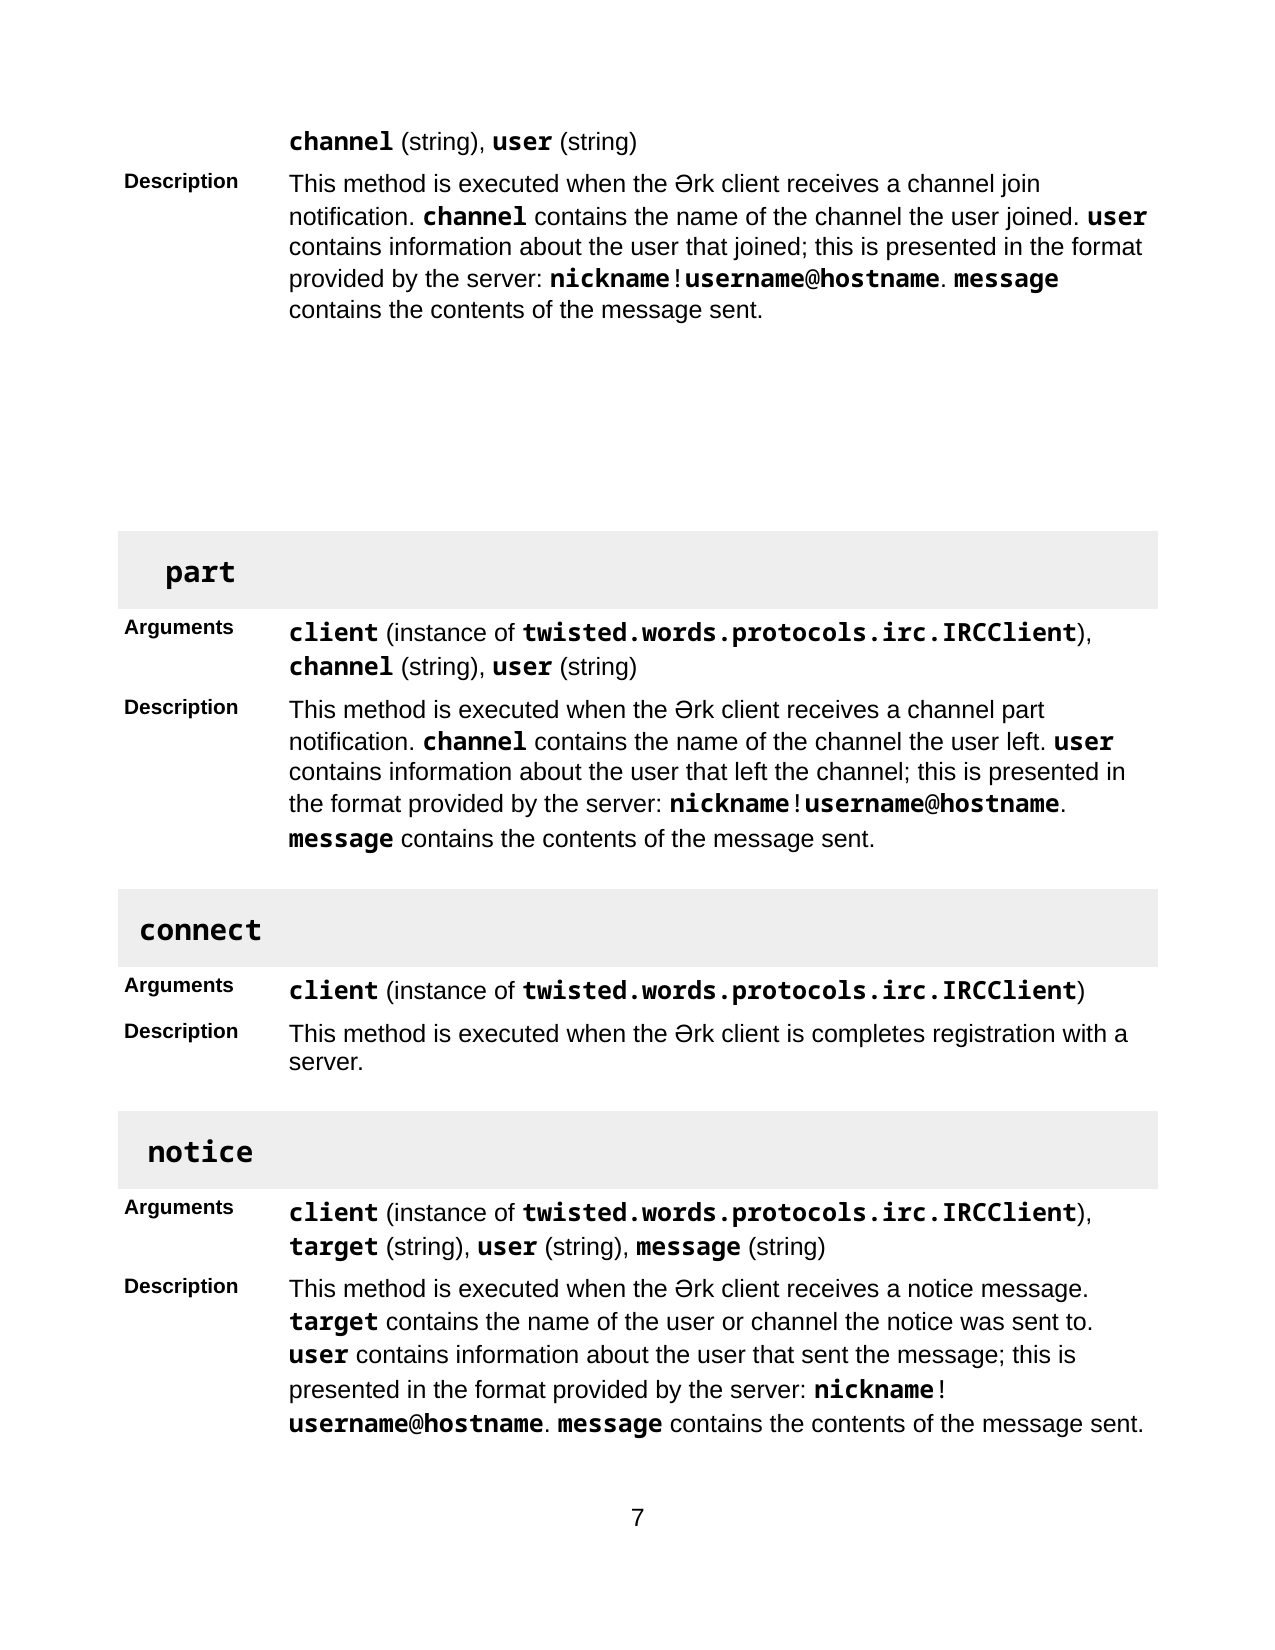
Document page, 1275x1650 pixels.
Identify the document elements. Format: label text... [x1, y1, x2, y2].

table_cell client (instance of twisted.words.protocols.irc.IRCClient), channel (string), user (string) [283, 609, 1158, 689]
table_header notice [118, 1111, 283, 1189]
table_cell channel (string), user (string) [283, 118, 1158, 164]
table_header [283, 1111, 1158, 1189]
table_cell Description [118, 1013, 283, 1082]
table_cell Description [118, 164, 283, 329]
table_header [283, 531, 1158, 609]
table_cell Description [118, 689, 283, 860]
table_cell client (instance of twisted.words.protocols.irc.IRCClient) [283, 967, 1158, 1013]
table_cell client (instance of twisted.words.protocols.irc.IRCClient), target (string), user (string), message (string) [283, 1189, 1158, 1269]
table_cell This method is executed when the Ərk client receives a channel part notification. channel contains the name of the channel the user left. user contains information about the user that left the channel; this is presented in the format provided by the server: nickname!username@hostname. message contains the contents of the message sent. [283, 689, 1158, 860]
table_header [283, 889, 1158, 967]
table_cell Description [118, 1269, 283, 1445]
table_cell This method is executed when the Ərk client is completes registration with a server. [283, 1013, 1158, 1082]
table_header part [118, 531, 283, 609]
table_cell This method is executed when the Ərk client receives a channel join notification. channel contains the name of the channel the user joined. user contains information about the user that joined; this is presented in the format provided by the server: nickname!username@hostname. message contains the contents of the message sent. [283, 164, 1158, 329]
table_cell This method is executed when the Ərk client receives a notice message. target contains the name of the user or channel the notice was sent to. user contains information about the user that sent the message; this is presented in the format provided by the server: nickname!username@hostname. message contains the contents of the message sent. [283, 1269, 1158, 1445]
table_header connect [118, 889, 283, 967]
table_cell Arguments [118, 609, 283, 689]
table_cell [118, 118, 283, 164]
table_cell Arguments [118, 1189, 283, 1269]
table_cell Arguments [118, 967, 283, 1013]
